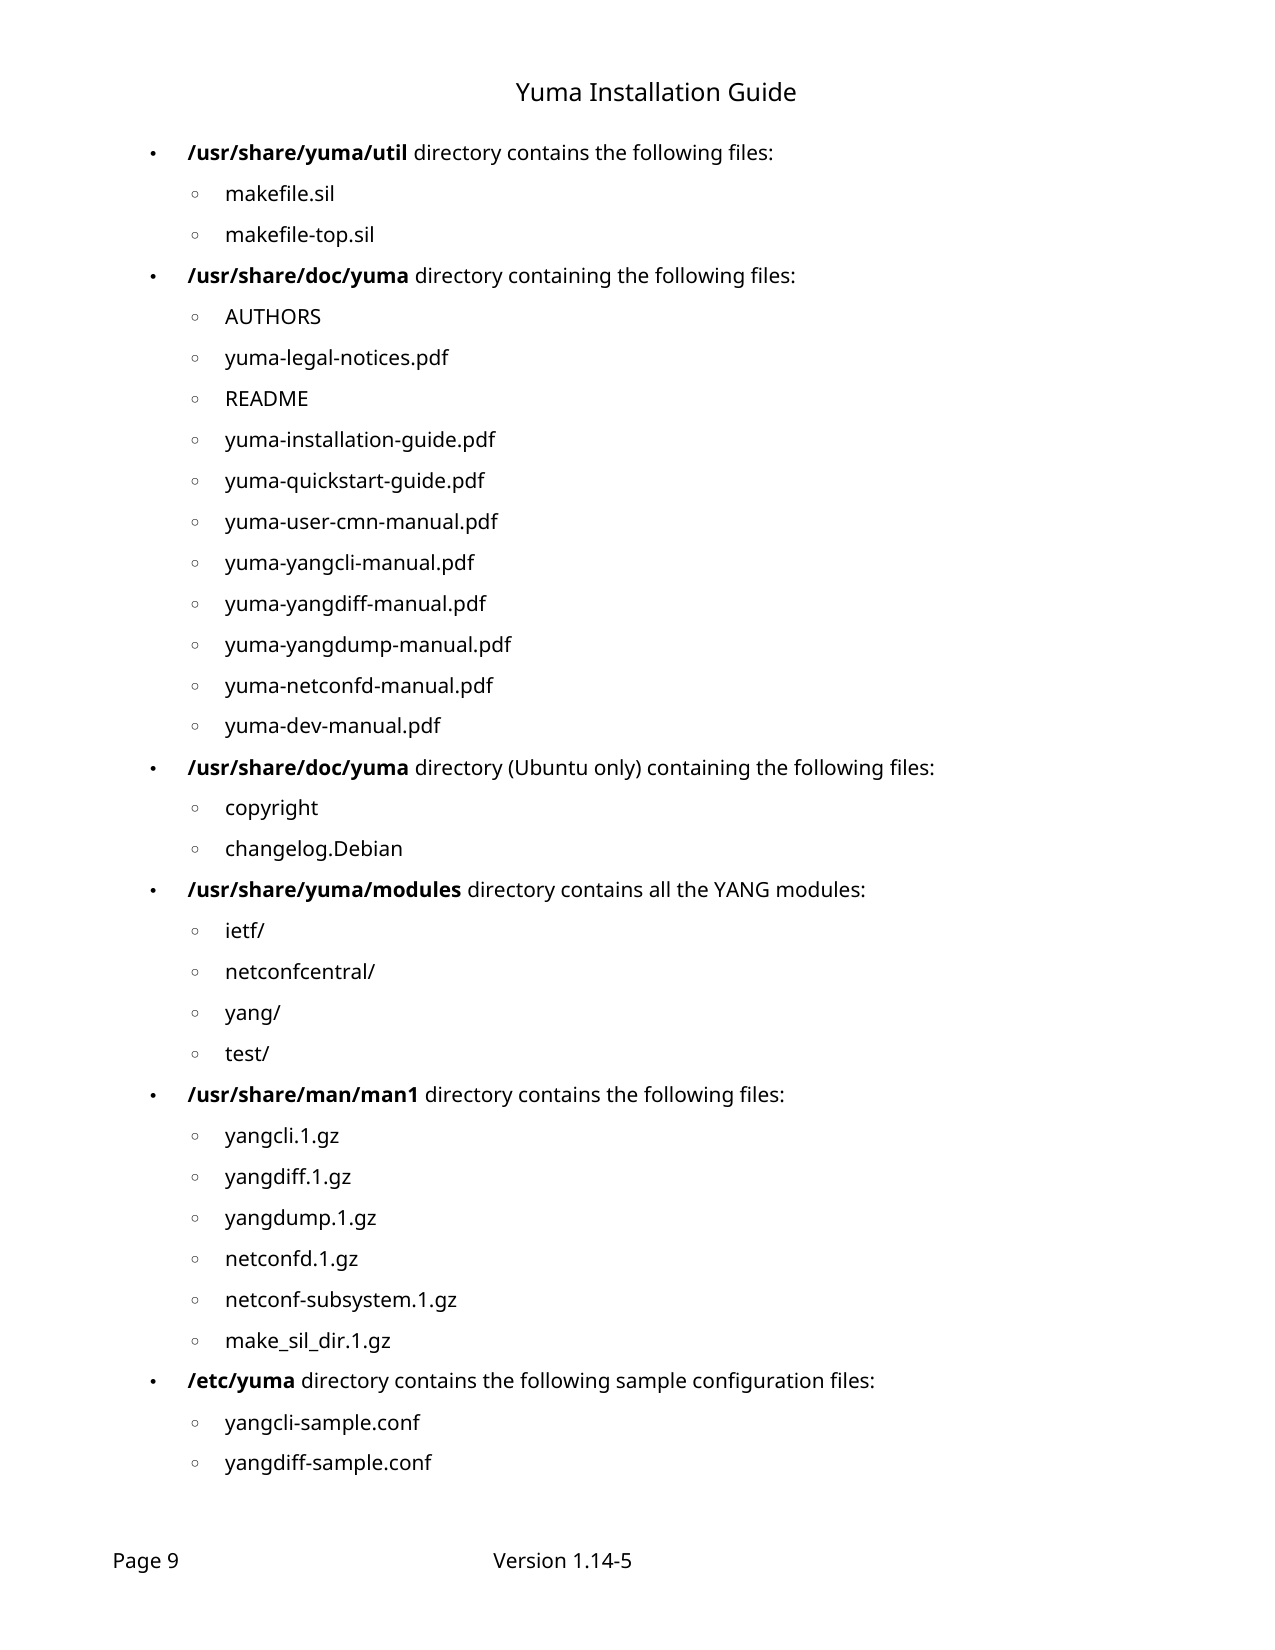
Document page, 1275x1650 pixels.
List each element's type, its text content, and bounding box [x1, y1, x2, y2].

list yangdiff.1.gz [187, 1162, 1200, 1190]
list /usr/share/doc/yuma directory containing the following files: [150, 261, 1200, 290]
list netconfcentral/ [187, 957, 1200, 986]
list netconf-subsystem.1.gz [187, 1285, 1200, 1313]
list AUTHORS [187, 302, 1200, 331]
list copyright [187, 793, 1200, 822]
list yang/ [187, 998, 1200, 1027]
list /etc/yuma directory contains the following sample configuration files: [150, 1367, 1200, 1395]
list makefile.sil [187, 179, 1200, 208]
list yuma-yangcli-manual.pdf [187, 548, 1200, 576]
list yuma-yangdump-manual.pdf [187, 630, 1200, 658]
list README [187, 384, 1200, 413]
list ietf/ [187, 916, 1200, 945]
list yuma-dev-manual.pdf [187, 712, 1200, 740]
list /usr/share/doc/yuma directory (Ubuntu only) containing the following files: [150, 753, 1200, 781]
list yuma-quickstart-guide.pdf [187, 466, 1200, 494]
list netconfd.1.gz [187, 1244, 1200, 1272]
list yuma-netconfd-manual.pdf [187, 671, 1200, 699]
list yuma-yangdiff-manual.pdf [187, 589, 1200, 617]
list make_sil_dir.1.gz [187, 1326, 1200, 1354]
list yangcli-sample.conf [187, 1408, 1200, 1436]
list yuma-legal-notices.pdf [187, 343, 1200, 372]
list /usr/share/yuma/modules directory contains all the YANG modules: [150, 875, 1200, 904]
list test/ [187, 1039, 1200, 1068]
list /usr/share/yuma/util directory contains the following files: [150, 138, 1200, 167]
list makefile-top.sil [187, 220, 1200, 249]
list /usr/share/man/man1 directory contains the following files: [150, 1080, 1200, 1108]
list changelog.Debian [187, 834, 1200, 863]
list yangcli.1.gz [187, 1121, 1200, 1149]
list yuma-installation-guide.pdf [187, 425, 1200, 453]
list yangdiff-sample.conf [187, 1448, 1200, 1477]
list yangdump.1.gz [187, 1203, 1200, 1231]
list yuma-user-cmn-manual.pdf [187, 507, 1200, 535]
